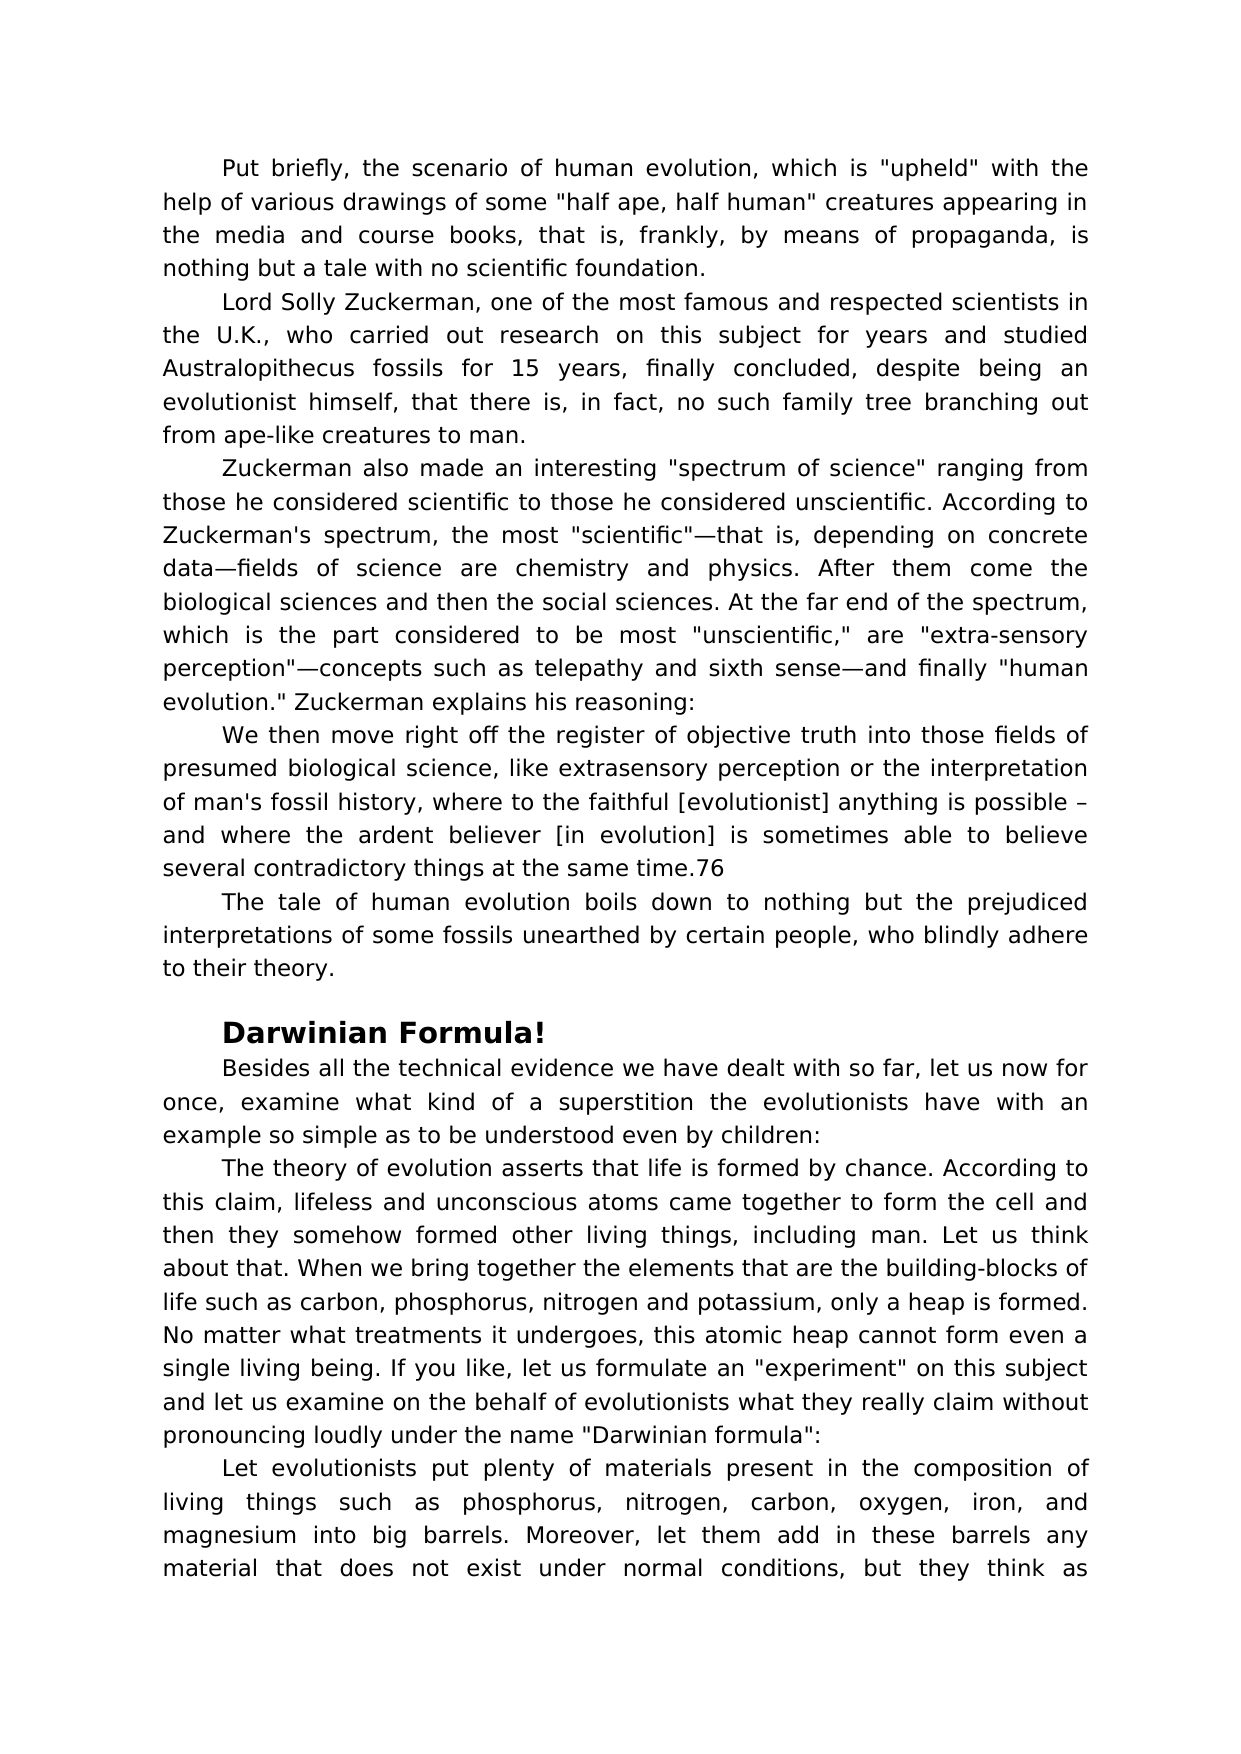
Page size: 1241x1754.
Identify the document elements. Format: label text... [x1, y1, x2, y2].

text Darwinian Formula! [162, 1017, 1090, 1050]
text Put briefly, the scenario of human evolution, which is "upheld" with the help of various drawings of some "half ape, half human" creatures appearing in the media and course books, that is, frankly, by means of propaganda, is nothing but a tale with no scientific foundation. [162, 150, 1090, 283]
text Let evolutionists put plenty of materials present in the composition of living things such as phosphorus, nitrogen, carbon, oxygen, iron, and magnesium into big barrels. Moreover, let them add in these barrels any material that does not exist under normal conditions, but they think as [162, 1450, 1090, 1583]
text Zuckerman also made an interesting "spectrum of science" ranging from those he considered scientific to those he considered unscientific. According to Zuckerman's spectrum, the most "scientific"—that is, depending on concrete data—fields of science are chemistry and physics. After them come the biological sciences and then the social sciences. At the far end of the spectrum, which is the part considered to be most "unscientific," are "extra-sensory perception"—concepts such as telepathy and sixth sense—and finally "human evolution." Zuckerman explains his reasoning: [162, 450, 1090, 717]
text We then move right off the register of objective truth into those fields of presumed biological science, like extrasensory perception or the interpretation of man's fossil history, where to the faithful [evolutionist] anything is possible – and where the ardent believer [in evolution] is sometimes able to believe several contradictory things at the same time.76 [162, 717, 1090, 883]
text The theory of evolution asserts that life is formed by chance. According to this claim, lifeless and unconscious atoms came together to form the cell and then they somehow formed other living things, including man. Let us think about that. When we bring together the elements that are the building-blocks of life such as carbon, phosphorus, nitrogen and potassium, only a heap is formed. No matter what treatments it undergoes, this atomic heap cannot form even a single living being. If you like, let us formulate an "experiment" on this subject and let us examine on the behalf of evolutionists what they really claim without pronouncing loudly under the name "Darwinian formula": [162, 1150, 1090, 1450]
text Besides all the technical evidence we have dealt with so far, let us now for once, examine what kind of a superstition the evolutionists have with an example so simple as to be understood even by children: [162, 1050, 1090, 1150]
text Lord Solly Zuckerman, one of the most famous and respected scientists in the U.K., who carried out research on this subject for years and studied Australopithecus fossils for 15 years, finally concluded, despite being an evolutionist himself, that there is, in fact, no such family tree branching out from ape-like creatures to man. [162, 283, 1090, 450]
text The tale of human evolution boils down to nothing but the prejudiced interpretations of some fossils unearthed by certain people, who blindly adhere to their theory. [162, 883, 1090, 983]
